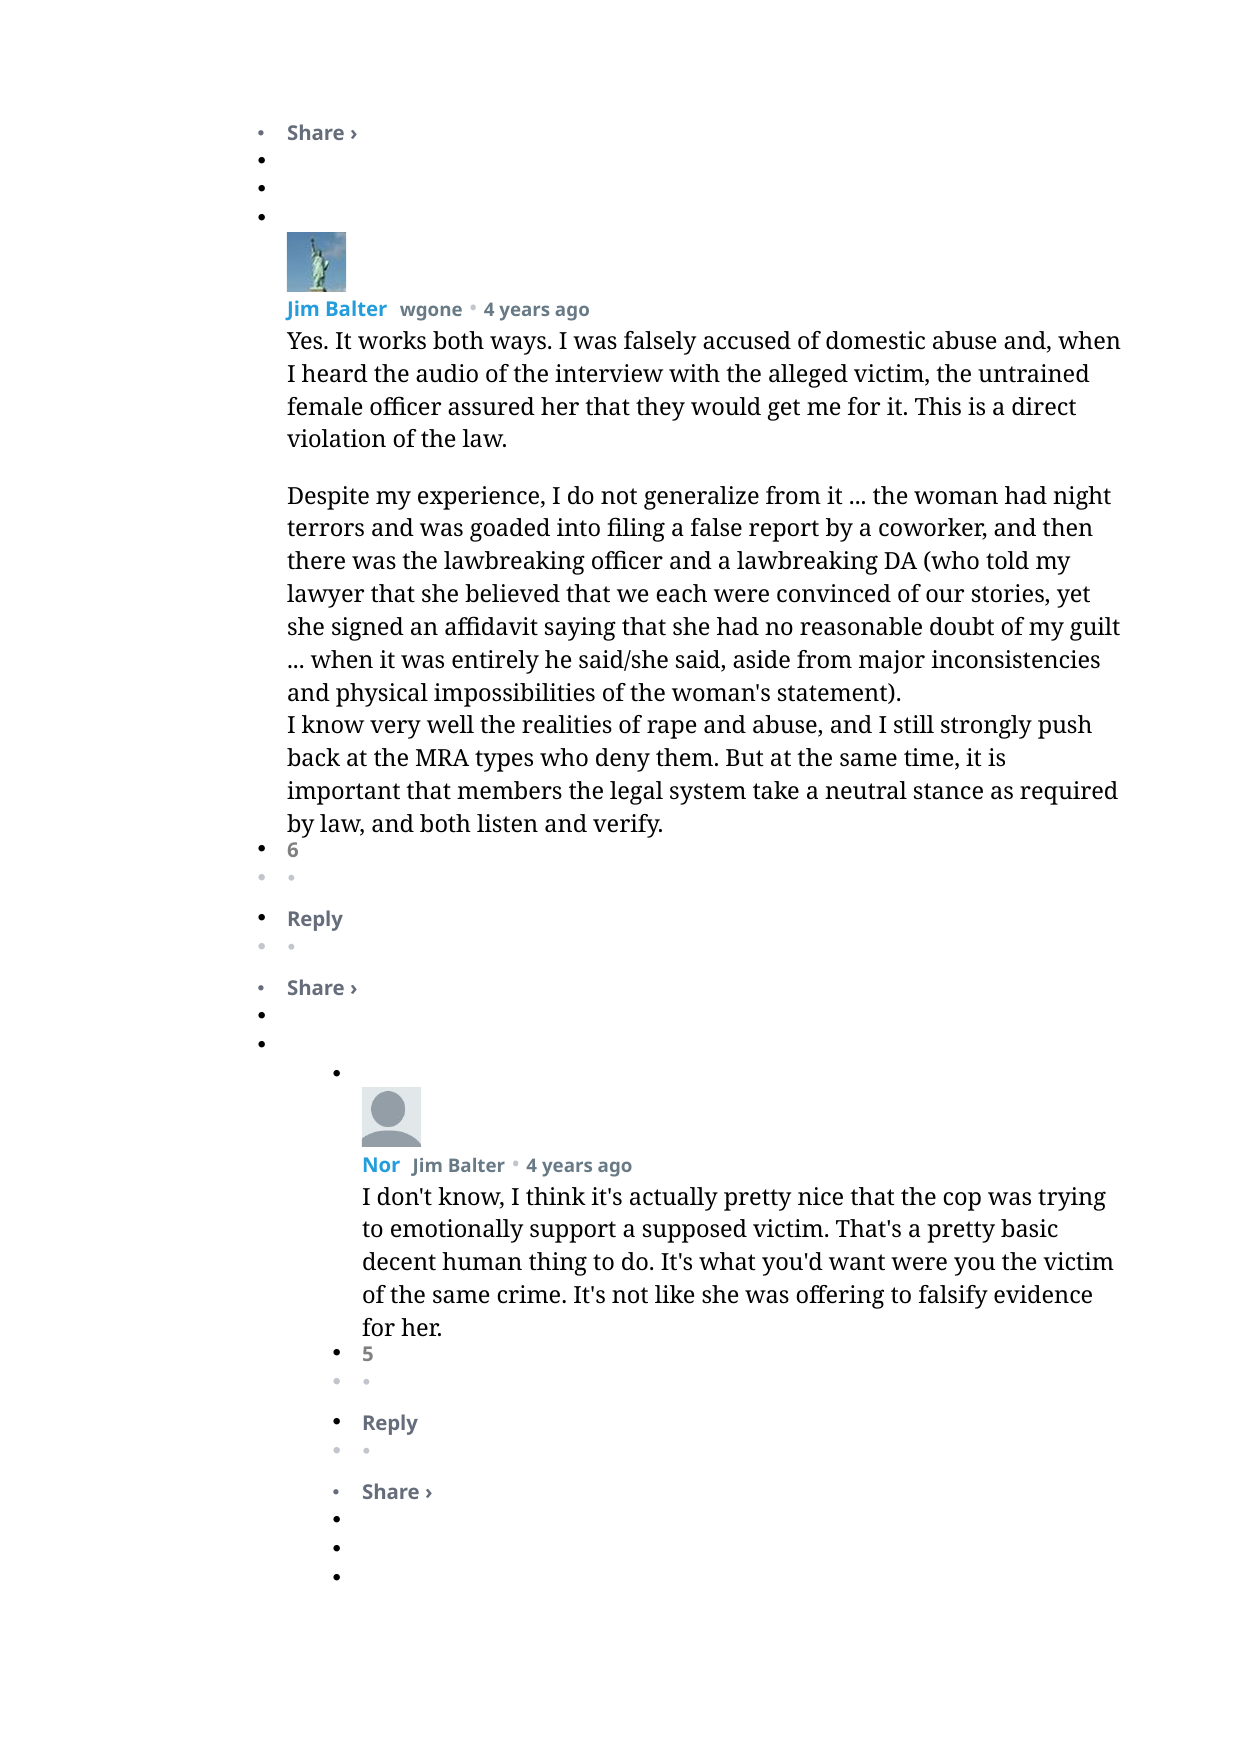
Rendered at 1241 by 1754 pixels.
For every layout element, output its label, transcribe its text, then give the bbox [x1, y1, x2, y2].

list 6 [287, 839, 1111, 863]
list Jim Balter wgone • 4 years ago [287, 291, 1122, 323]
list • [287, 932, 1111, 961]
list • [362, 1367, 1111, 1395]
picture [361, 1087, 422, 1147]
list 5 [362, 1343, 1111, 1367]
list Share › [362, 1478, 1122, 1505]
list Share › [287, 974, 1122, 1001]
list • [287, 863, 1111, 891]
list Share › [287, 118, 1122, 146]
picture [286, 232, 347, 292]
list Yes. It works both ways. I was falsely accused of domestic abuse and, when I heard the audio of the interview with the alleged victim, the untrained female officer assured her that they would get me for it. This is a direct violation of the law. [287, 323, 1122, 455]
list Reply [287, 904, 1111, 932]
list Nor Jim Balter • 4 years ago [362, 1147, 1122, 1179]
list Despite my experience, I do not generalize from it ... the woman had night terrors and was goaded into filing a false report by a coworker, and then there was the lawbreaking officer and a lawbreaking DA (who told my lawyer that she believed that we each were convinced of our stories, yet she signed an affidavit saying that she had no reasonable doubt of my guilt ... when it was entirely he said/she said, aside from major inconsistencies and physical impossibilities of the woman's statement). I know very well the realities of rape and abuse, and I still strongly push back at the MRA types who deny them. But at the same time, it is important that members the legal system take a neutral stance as required by law, and both listen and verify. [287, 478, 1122, 839]
list • [362, 1436, 1111, 1465]
list Reply [362, 1408, 1111, 1436]
list I don't know, I think it's actually pretty nice that the cop was trying to emotionally support a supposed victim. That's a pretty basic decent human thing to do. It's what you'd want were you the victim of the same crime. It's not like she was offering to falsify evidence for her. [362, 1179, 1122, 1343]
